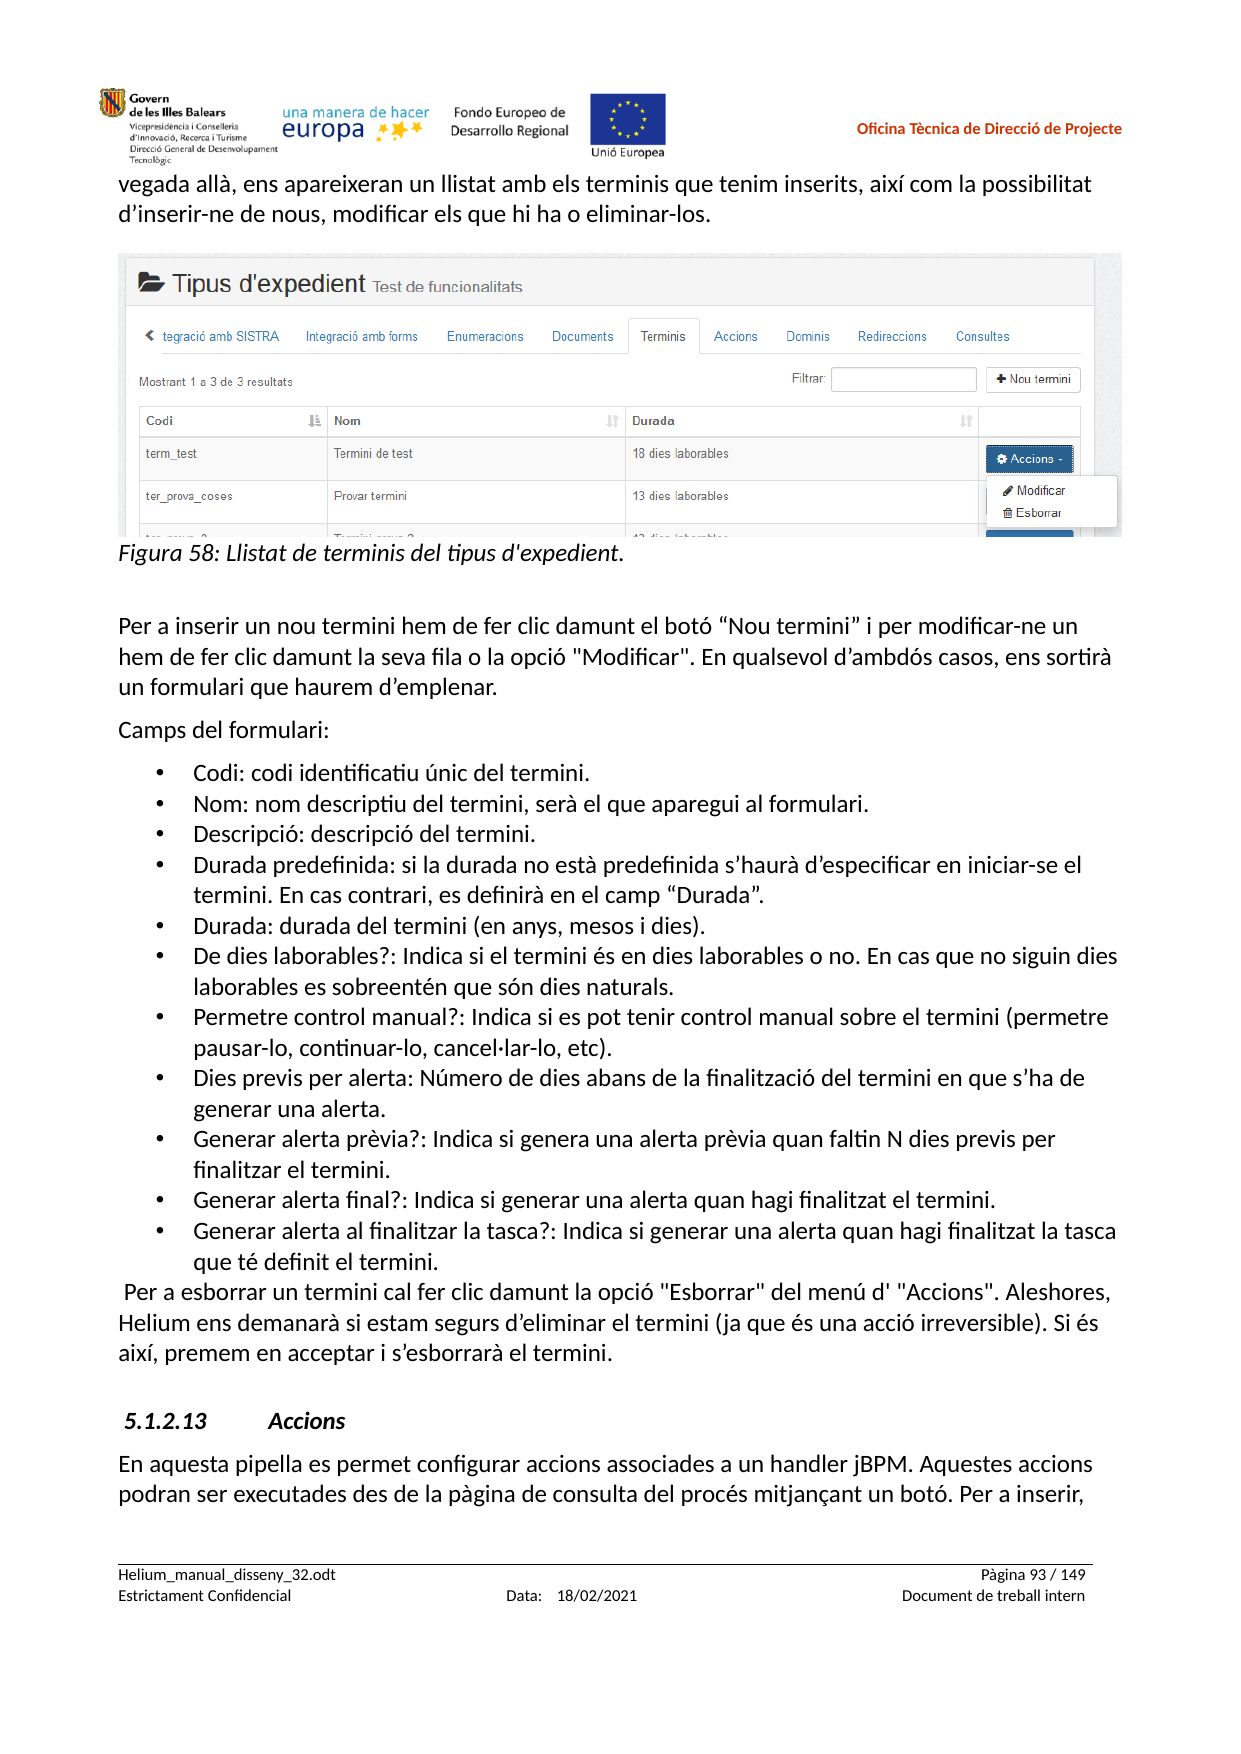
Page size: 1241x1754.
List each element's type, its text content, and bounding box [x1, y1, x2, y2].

list Generar alerta al finalitzar la tasca?: Indica si generar una alerta quan hagi finalitzat la tasca que té definit el termini. [156, 1215, 1122, 1276]
list Durada predefinida: si la durada no està predefinida s’haurà d’especificar en iniciar-se el termini. En cas contrari, es definirà en el camp “Durada”. [156, 849, 1122, 910]
list Generar alerta final?: Indica si generar una alerta quan hagi finalitzat el termini. [156, 1185, 1122, 1215]
subtitle Accions [118, 1405, 1122, 1436]
text Figura 58: Llistat de terminis del tipus d'expedient. [118, 537, 1122, 567]
picture [118, 253, 1123, 537]
picture [99, 87, 668, 166]
list Durada: durada del termini (en anys, mesos i dies). [156, 910, 1122, 941]
text Per a inserir un nou termini hem de fer clic damunt el botó “Nou termini” i per modificar-ne un hem de fer clic damunt la seva fila o la opció "Modificar". En qualsevol d’ambdós casos, ens sortirà un formulari que haurem d’emplenar. [118, 610, 1122, 702]
list Codi: codi identificatiu únic del termini. [156, 757, 1122, 788]
list Generar alerta prèvia?: Indica si genera una alerta prèvia quan faltin N dies previs per finalitzar el termini. [156, 1124, 1122, 1185]
text Camps del formulari: [118, 714, 1122, 745]
list Permetre control manual?: Indica si es pot tenir control manual sobre el termini (permetre pausar-lo, continuar-lo, cancel·lar-lo, etc). [156, 1002, 1122, 1063]
text Per a esborrar un termini cal fer clic damunt la opció "Esborrar" del menú d' "Accions". Aleshores, Helium ens demanarà si estam segurs d’eliminar el termini (ja que és una acció irreversible). Si és així, premem en acceptar i s’esborrarà el termini. [118, 1276, 1122, 1368]
list Dies previs per alerta: Número de dies abans de la finalització del termini en que s’ha de generar una alerta. [156, 1063, 1122, 1124]
text vegada allà, ens apareixeran un llistat amb els terminis que tenim inserits, així com la possibilitat d’inserir-ne de nous, modificar els que hi ha o eliminar-los. [118, 168, 1122, 229]
list De dies laborables?: Indica si el termini és en dies laborables o no. En cas que no siguin dies laborables es sobreentén que són dies naturals. [156, 941, 1122, 1002]
text En aquesta pipella es permet configurar accions associades a un handler jBPM. Aquestes accions podran ser executades des de la pàgina de consulta del procés mitjançant un botó. Per a inserir, [118, 1448, 1122, 1509]
list Nom: nom descriptiu del termini, serà el que aparegui al formulari. [156, 788, 1122, 818]
list Descripció: descripció del termini. [156, 818, 1122, 849]
